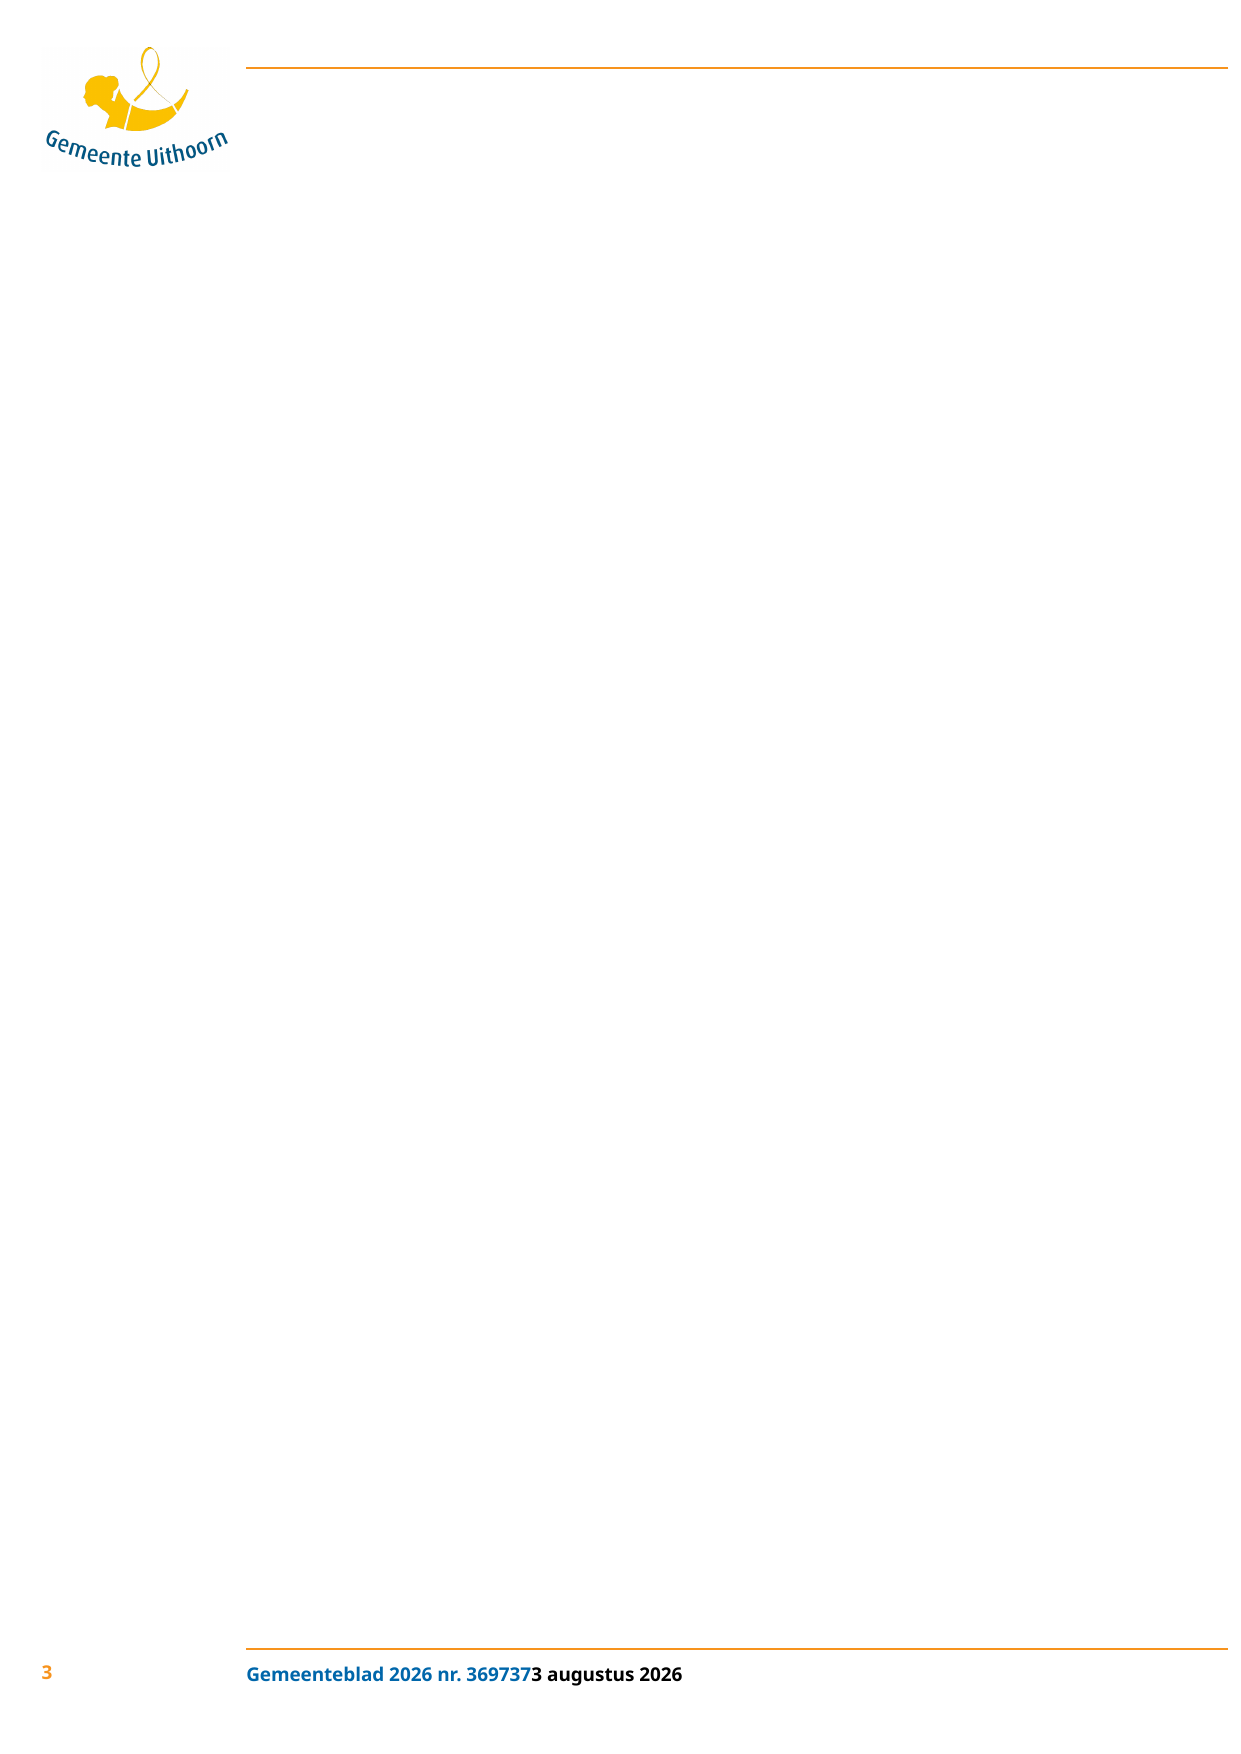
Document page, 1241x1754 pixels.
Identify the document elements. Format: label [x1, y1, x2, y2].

picture [41, 47, 231, 172]
